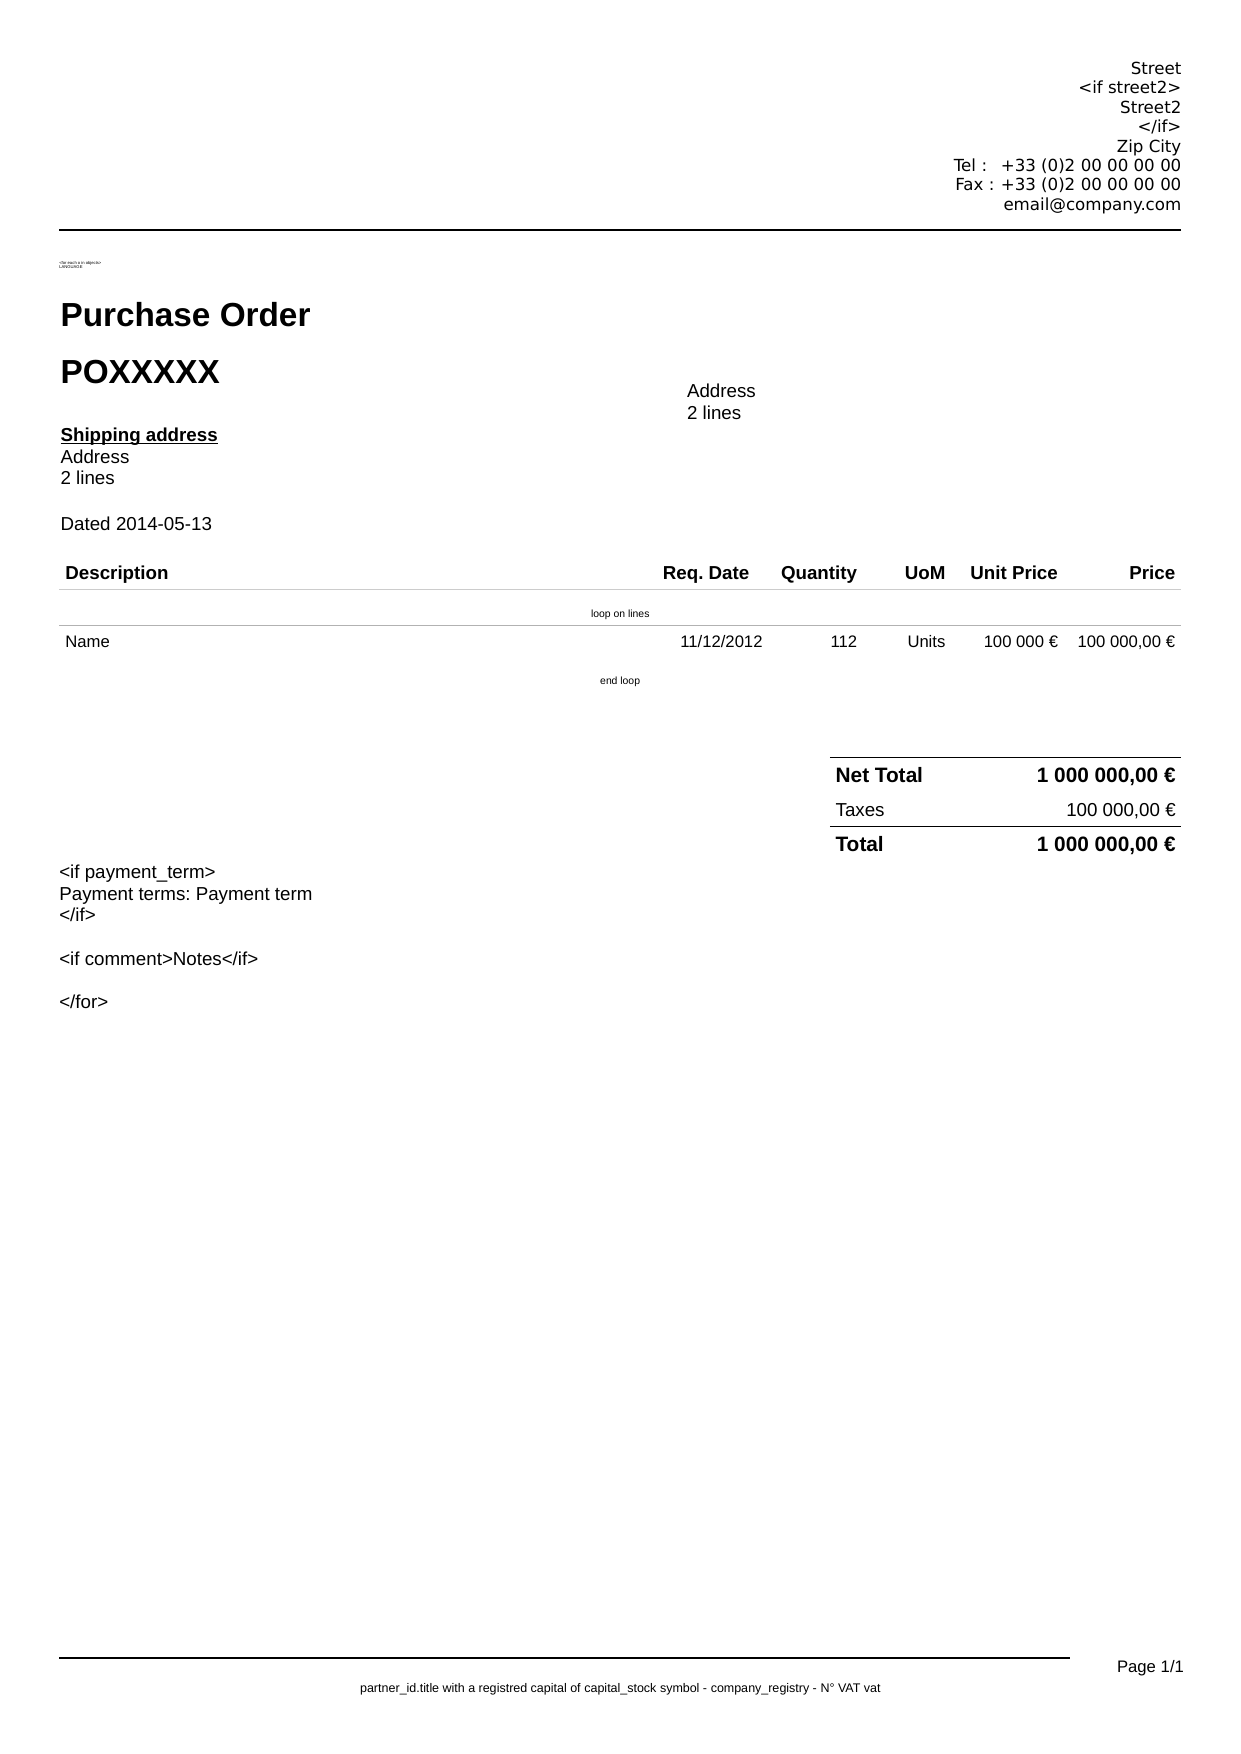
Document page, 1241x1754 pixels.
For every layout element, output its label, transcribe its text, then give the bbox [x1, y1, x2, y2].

table_cell Total [830, 827, 1003, 861]
table_header 1 000 000,00 € [1003, 758, 1181, 793]
table_cell Taxes [830, 793, 1003, 826]
text LANGUAGE [59, 265, 1181, 270]
table_header Net Total [830, 758, 1003, 793]
text <for each o in objects> [59, 260, 1181, 265]
table_cell 11/12/2012 [644, 626, 768, 657]
table_cell 1 000 000,00 € [1003, 827, 1181, 861]
table_header Req. Date [644, 556, 768, 589]
text Payment terms: Payment term [59, 883, 1181, 904]
table_header Unit Price [951, 556, 1063, 589]
table_cell loop on lines [59, 590, 1181, 625]
text <if comment>Notes</if> [59, 947, 1181, 969]
table_header Purchase Order POXXXXX Shipping address Address 2 lines Dated 2014-05-13 [59, 270, 686, 534]
table_header Quantity [768, 556, 862, 589]
table_cell 100 000,00 € [1003, 793, 1181, 826]
text </if> [59, 904, 1181, 926]
table_cell Units [863, 626, 951, 657]
table_cell 100 000,00 € [1063, 626, 1181, 657]
table_header UoM [863, 556, 951, 589]
table_cell 112 [768, 626, 862, 657]
table_cell Name [59, 626, 644, 657]
table_header Address 2 lines [686, 270, 1180, 534]
text <if payment_term> [59, 861, 1181, 883]
table_header Price [1063, 556, 1181, 589]
table_cell end loop [59, 657, 1181, 692]
table_cell 100 000 € [951, 626, 1063, 657]
text </for> [59, 991, 1181, 1012]
table_header Description [59, 556, 644, 589]
